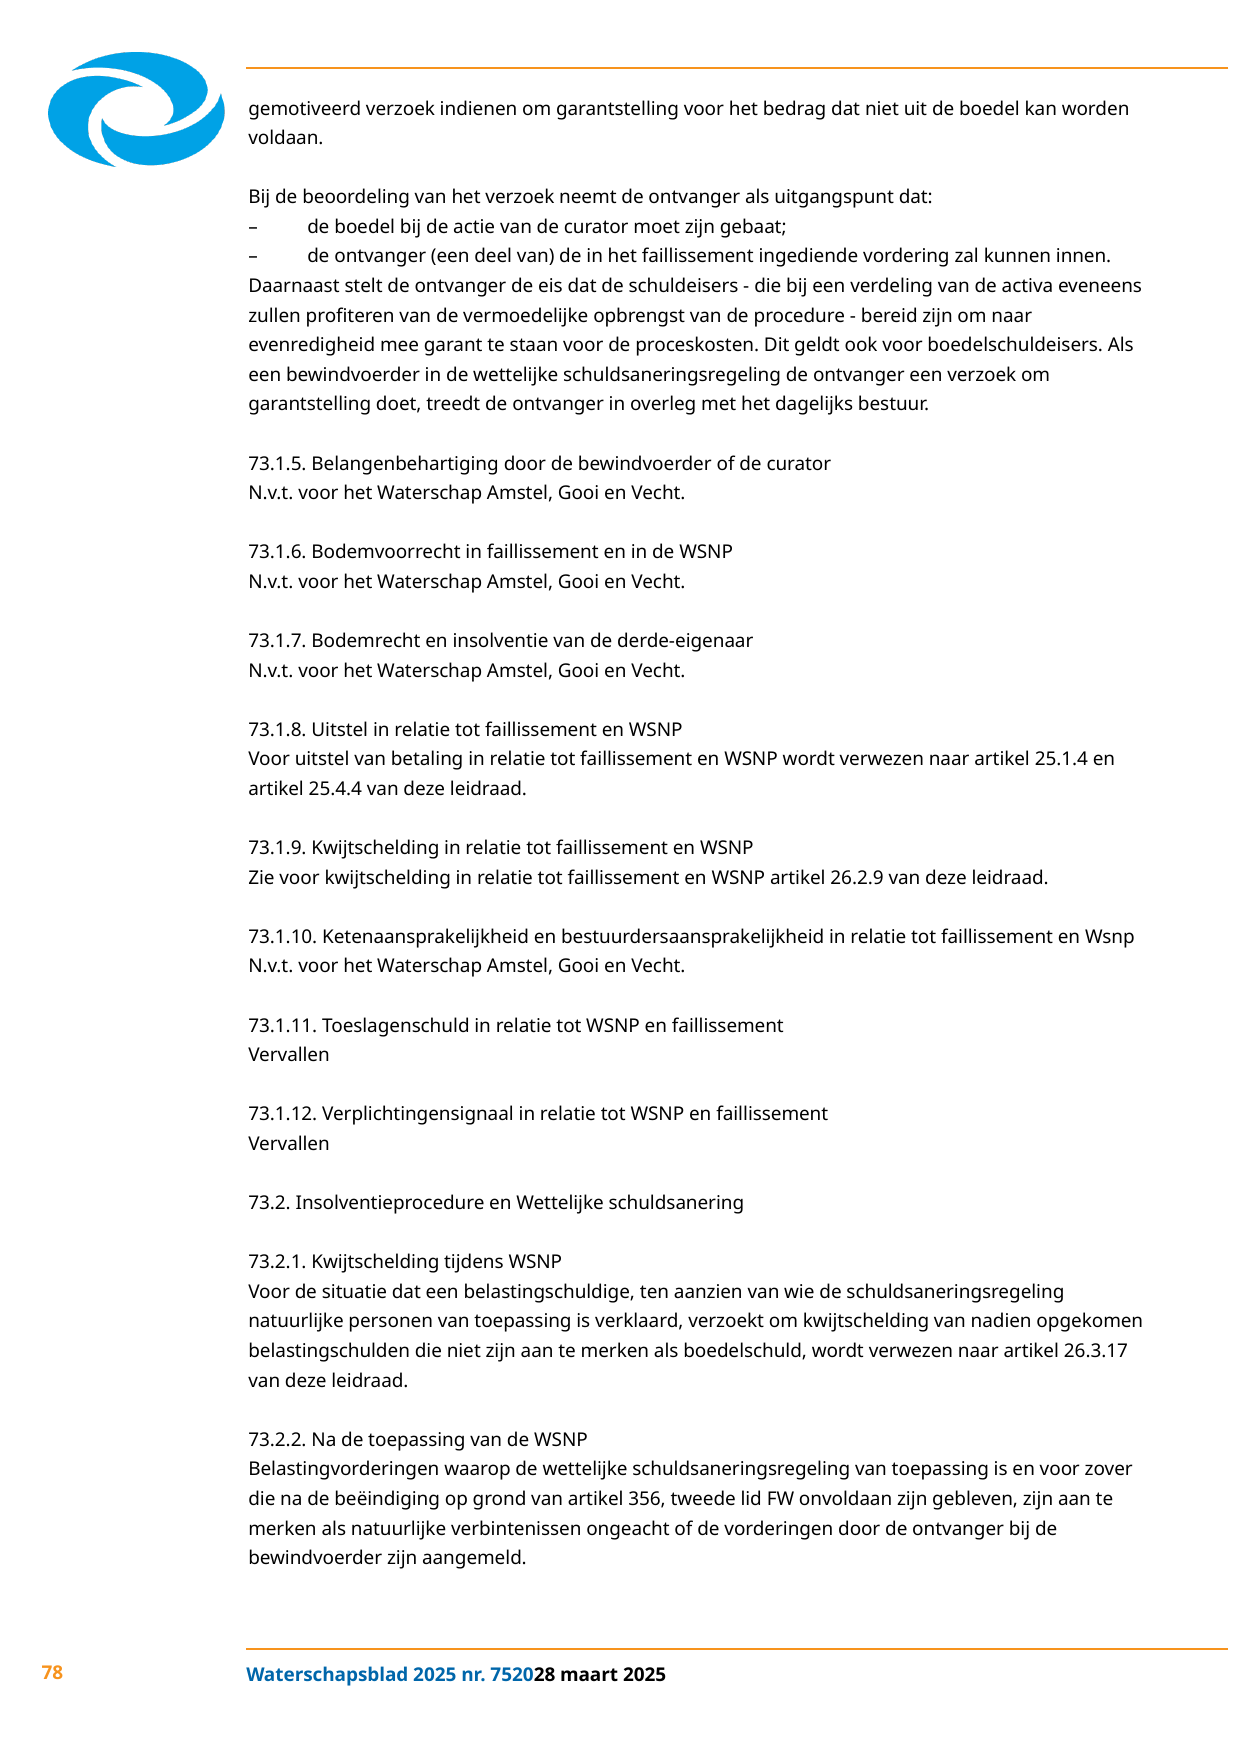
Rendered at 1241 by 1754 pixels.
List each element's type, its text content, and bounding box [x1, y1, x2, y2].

picture [41, 47, 231, 172]
text 73.1.10. Ketenaansprakelijkheid en bestuurdersaansprakelijkheid in relatie tot faillissement en Wsnp [248, 923, 1152, 949]
text 73.1.6. Bodemvoorrecht in faillissement en in de WSNP [248, 538, 1152, 564]
text N.v.t. voor het Waterschap Amstel, Gooi en Vecht. [248, 657, 1152, 683]
list de ontvanger (een deel van) de in het faillissement ingediende vordering zal kunnen innen. [248, 243, 1152, 268]
text Belastingvorderingen waarop de wettelijke schuldsaneringsregeling van toepassing is en voor zover die na de beëindiging op grond van artikel 356, tweede lid FW onvoldaan zijn gebleven, zijn aan te merken als natuurlijke verbintenissen ongeacht of de vorderingen door de ontvanger bij de bewindvoerder zijn aangemeld. [248, 1456, 1152, 1570]
text Vervallen [248, 1041, 1152, 1067]
text Bij de beoordeling van het verzoek neemt de ontvanger als uitgangspunt dat: [248, 183, 1152, 209]
text 73.1.11. Toeslagenschuld in relatie tot WSNP en faillissement [248, 1012, 1152, 1038]
text 73.2. Insolventieprocedure en Wettelijke schuldsanering [248, 1189, 1152, 1215]
text N.v.t. voor het Waterschap Amstel, Gooi en Vecht. [248, 479, 1152, 505]
text N.v.t. voor het Waterschap Amstel, Gooi en Vecht. [248, 953, 1152, 978]
text Voor de situatie dat een belastingschuldige, ten aanzien van wie de schuldsaneringsregeling natuurlijke personen van toepassing is verklaard, verzoekt om kwijtschelding van nadien opgekomen belastingschulden die niet zijn aan te merken als boedelschuld, wordt verwezen naar artikel 26.3.17 van deze leidraad. [248, 1278, 1152, 1393]
text Vervallen [248, 1130, 1152, 1156]
text 73.1.9. Kwijtschelding in relatie tot faillissement en WSNP [248, 834, 1152, 860]
text Voor uitstel van betaling in relatie tot faillissement en WSNP wordt verwezen naar artikel 25.1.4 en artikel 25.4.4 van deze leidraad. [248, 746, 1152, 801]
text gemotiveerd verzoek indienen om garantstelling voor het bedrag dat niet uit de boedel kan worden voldaan. [248, 95, 1152, 150]
text 73.1.7. Bodemrecht en insolventie van de derde-eigenaar [248, 627, 1152, 653]
text 73.2.1. Kwijtschelding tijdens WSNP [248, 1248, 1152, 1274]
text 73.1.5. Belangenbehartiging door de bewindvoerder of de curator [248, 450, 1152, 476]
text 73.1.8. Uitstel in relatie tot faillissement en WSNP [248, 716, 1152, 742]
text Daarnaast stelt de ontvanger de eis dat de schuldeisers - die bij een verdeling van de activa eveneens zullen profiteren van de vermoedelijke opbrengst van de procedure - bereid zijn om naar evenredigheid mee garant te staan voor de proceskosten. Dit geldt ook voor boedelschuldeisers. Als een bewindvoerder in de wettelijke schuldsaneringsregeling de ontvanger een verzoek om garantstelling doet, treedt de ontvanger in overleg met het dagelijks bestuur. [248, 272, 1152, 416]
text N.v.t. voor het Waterschap Amstel, Gooi en Vecht. [248, 568, 1152, 594]
list de boedel bij de actie van de curator moet zijn gebaat; [248, 213, 1152, 239]
text Zie voor kwijtschelding in relatie tot faillissement en WSNP artikel 26.2.9 van deze leidraad. [248, 864, 1152, 890]
text 73.2.2. Na de toepassing van de WSNP [248, 1426, 1152, 1452]
text 73.1.12. Verplichtingensignaal in relatie tot WSNP en faillissement [248, 1101, 1152, 1126]
